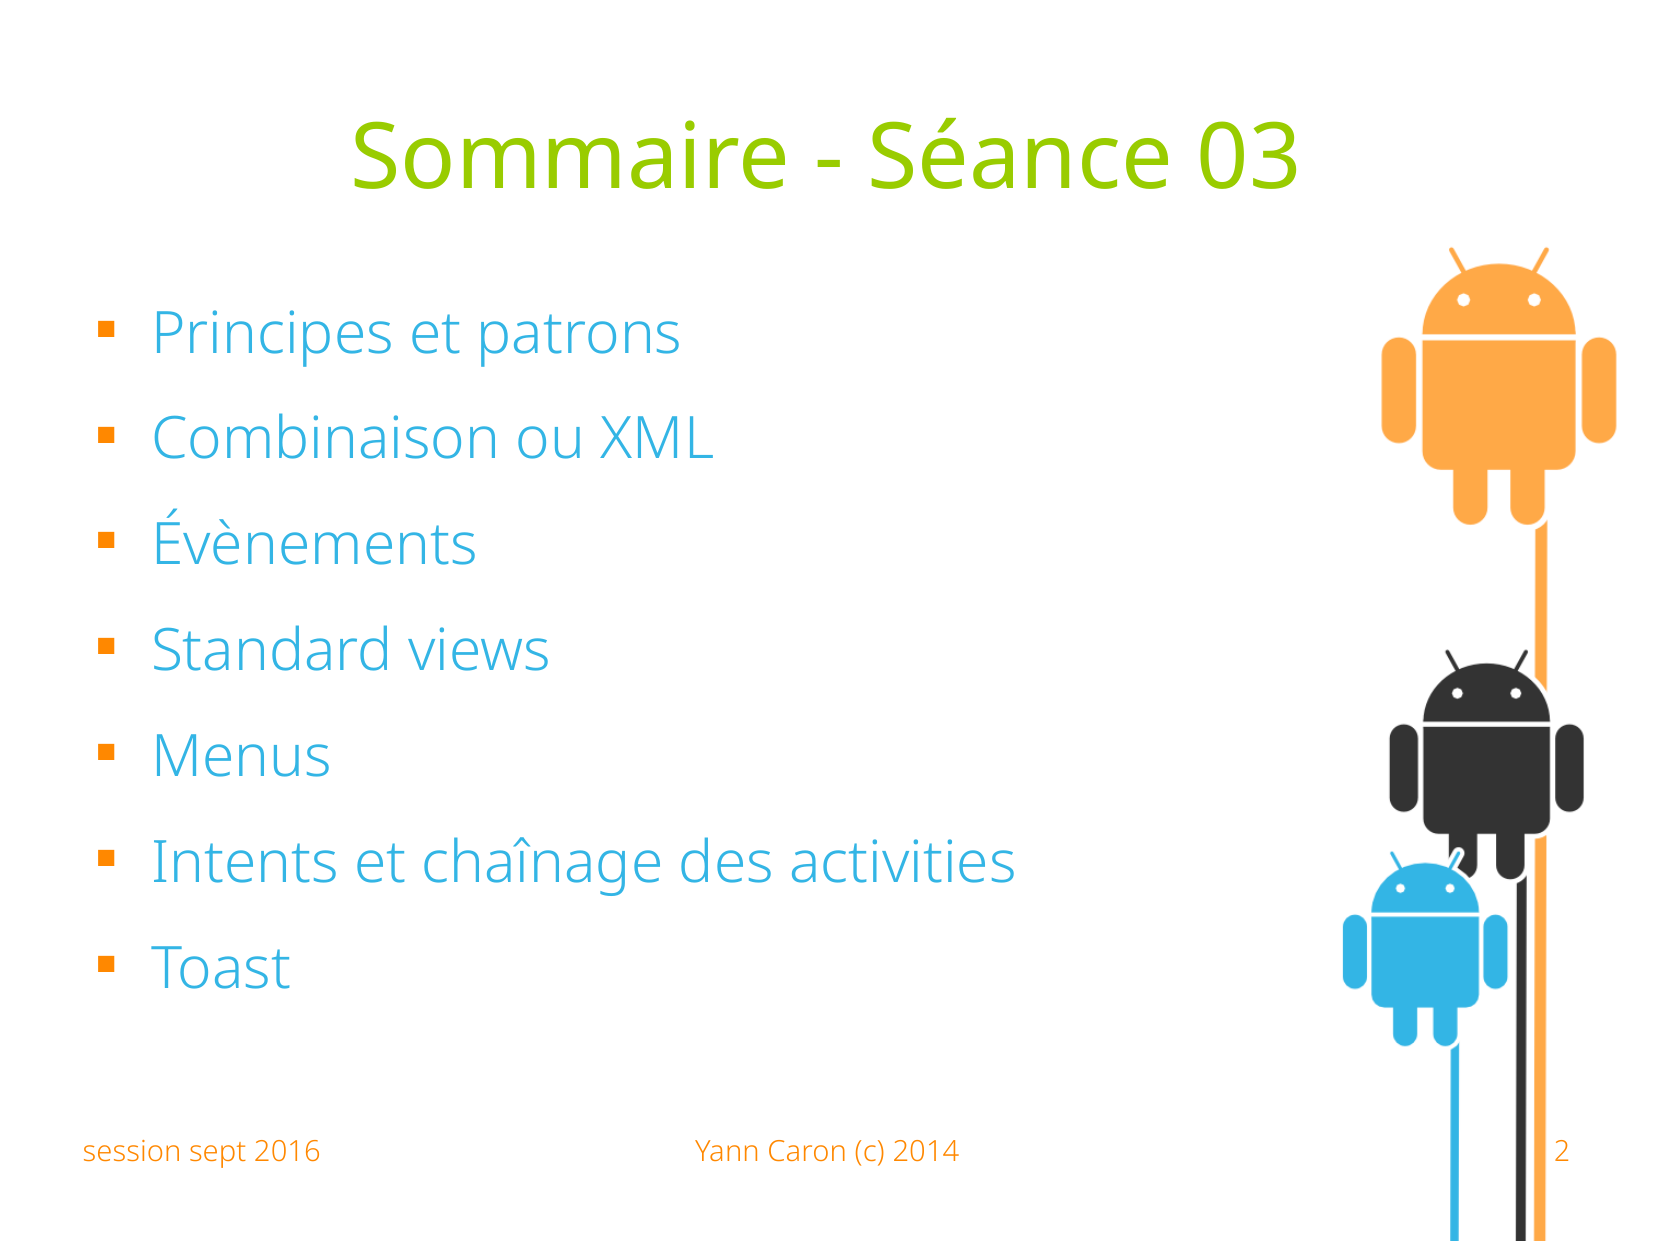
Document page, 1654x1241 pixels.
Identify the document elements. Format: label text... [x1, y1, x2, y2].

list Principes et patrons Combinaison ou XML Évènements Standard views Menus Intents et chaînage des activities Toast [82, 290, 1571, 1010]
picture [19, 14, 1634, 1241]
title Sommaire - Séance 03 [82, 49, 1571, 257]
